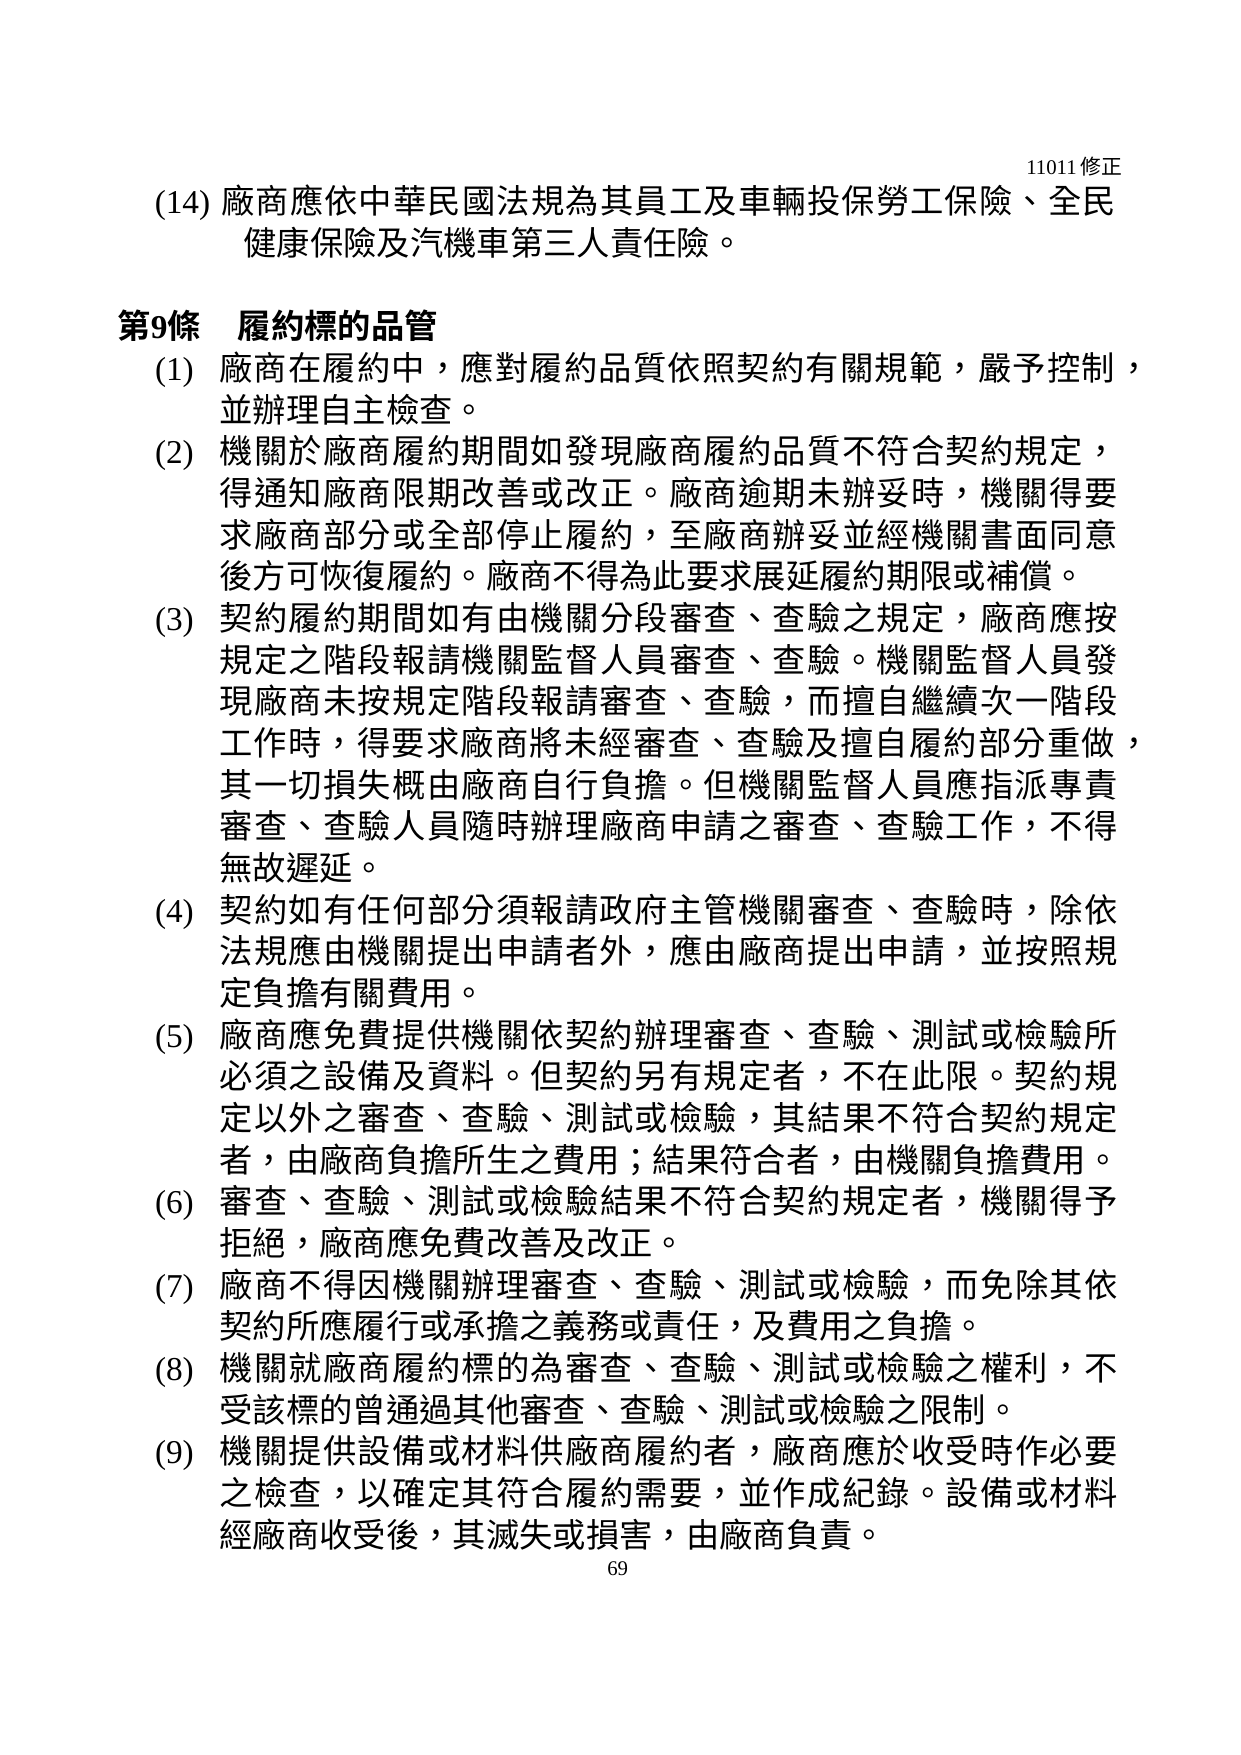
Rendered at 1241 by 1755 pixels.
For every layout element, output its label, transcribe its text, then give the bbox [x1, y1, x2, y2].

list 機關於廠商履約期間如發現廠商履約品質不符合契約規定，得通知廠商限期改善或改正。廠商逾期未辦妥時，機關得要求廠商部分或全部停止履約，至廠商辦妥並經機關書面同意後方可恢復履約。廠商不得為此要求展延履約期限或補償。 [155, 431, 1117, 597]
list 機關就廠商履約標的為審查、查驗、測試或檢驗之權利，不受該標的曾通過其他審查、查驗、測試或檢驗之限制。 [155, 1347, 1117, 1431]
list 廠商應依中華民國法規為其員工及車輛投保勞工保險、全民健康保險及汽機車第三人責任險。 [154, 181, 1117, 264]
list 機關提供設備或材料供廠商履約者，廠商應於收受時作必要之檢查，以確定其符合履約需要，並作成紀錄。設備或材料經廠商收受後，其滅失或損害，由廠商負責。 [155, 1431, 1117, 1556]
list 廠商在履約中，應對履約品質依照契約有關規範，嚴予控制，並辦理自主檢查。 [155, 347, 1117, 431]
list 履約標的品管 [117, 306, 1117, 347]
list 廠商應免費提供機關依契約辦理審查、查驗、測試或檢驗所必須之設備及資料。但契約另有規定者，不在此限。契約規定以外之審查、查驗、測試或檢驗，其結果不符合契約規定者，由廠商負擔所生之費用；結果符合者，由機關負擔費用。 [155, 1014, 1117, 1181]
list 廠商不得因機關辦理審查、查驗、測試或檢驗，而免除其依契約所應履行或承擔之義務或責任，及費用之負擔。 [155, 1264, 1117, 1347]
list 審查、查驗、測試或檢驗結果不符合契約規定者，機關得予拒絕，廠商應免費改善及改正。 [155, 1181, 1117, 1264]
list 契約如有任何部分須報請政府主管機關審查、查驗時，除依法規應由機關提出申請者外，應由廠商提出申請，並按照規定負擔有關費用。 [155, 889, 1117, 1014]
list 契約履約期間如有由機關分段審查、查驗之規定，廠商應按規定之階段報請機關監督人員審查、查驗。機關監督人員發現廠商未按規定階段報請審查、查驗，而擅自繼續次一階段工作時，得要求廠商將未經審查、查驗及擅自履約部分重做，其一切損失概由廠商自行負擔。但機關監督人員應指派專責審查、查驗人員隨時辦理廠商申請之審查、查驗工作，不得無故遲延。 [155, 597, 1117, 889]
